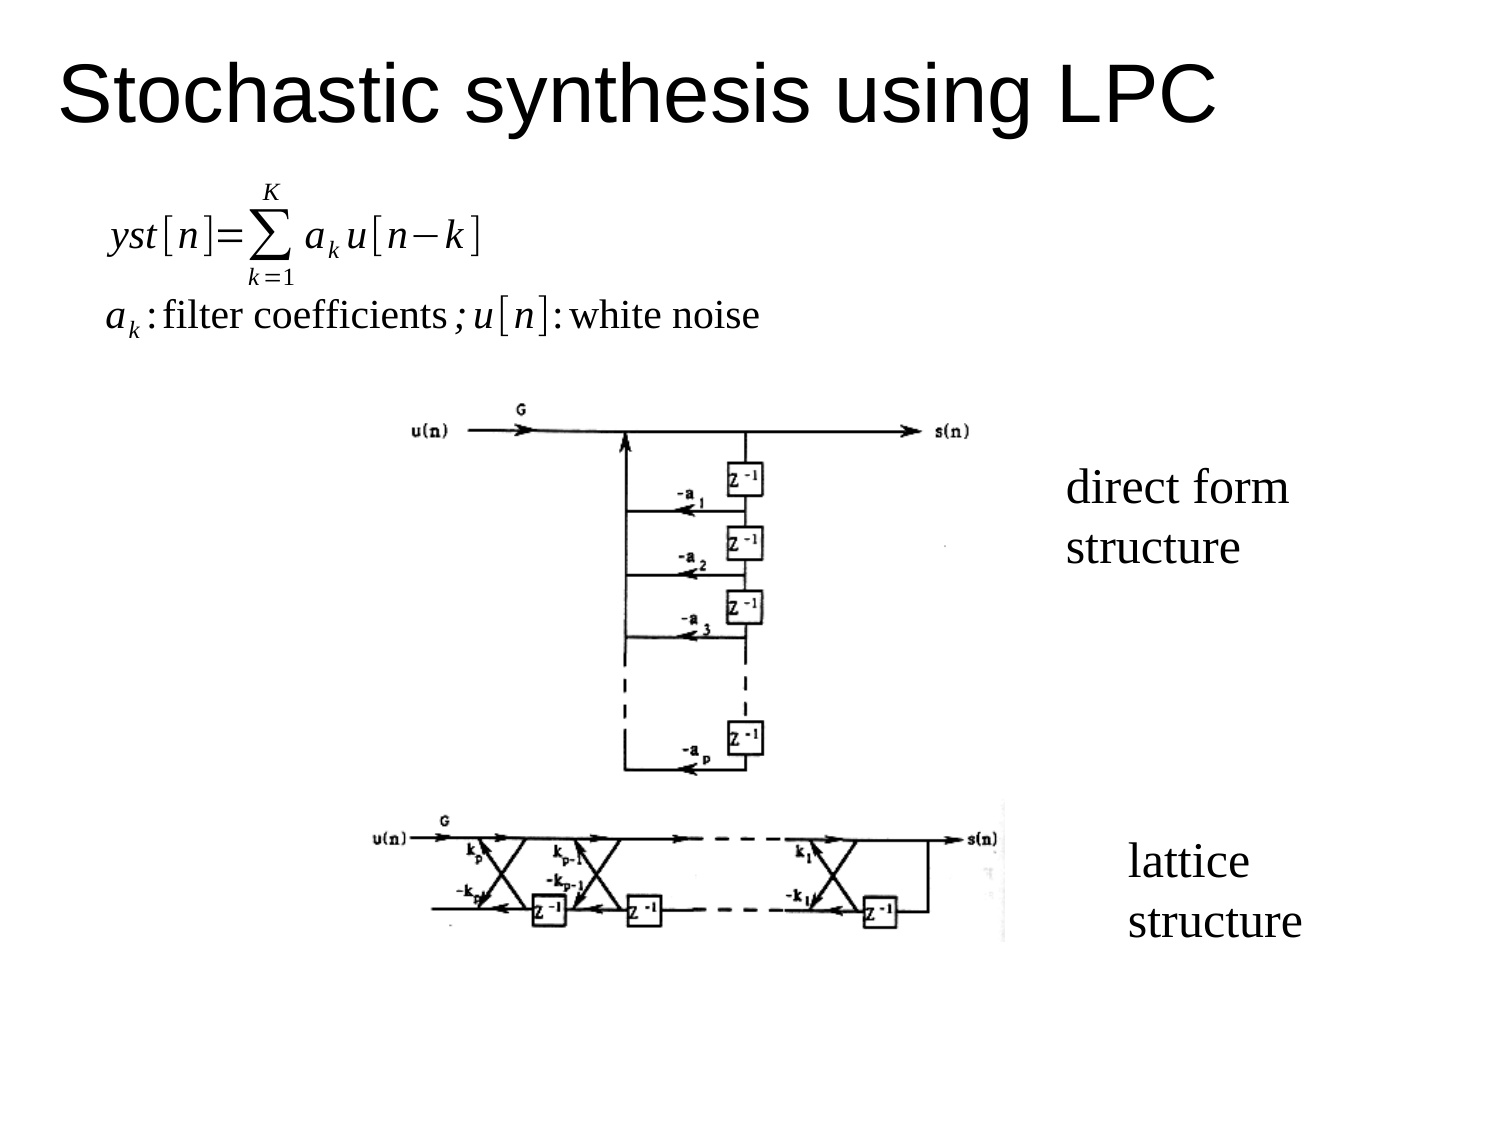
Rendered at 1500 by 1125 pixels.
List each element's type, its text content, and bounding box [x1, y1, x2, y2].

picture [360, 798, 1005, 943]
text_box direct form structure [1051, 442, 1305, 582]
picture [408, 395, 980, 783]
chart [99, 178, 768, 393]
title Stochastic synthesis using LPC [57, 8, 1283, 179]
text_box lattice structure [1113, 816, 1319, 956]
